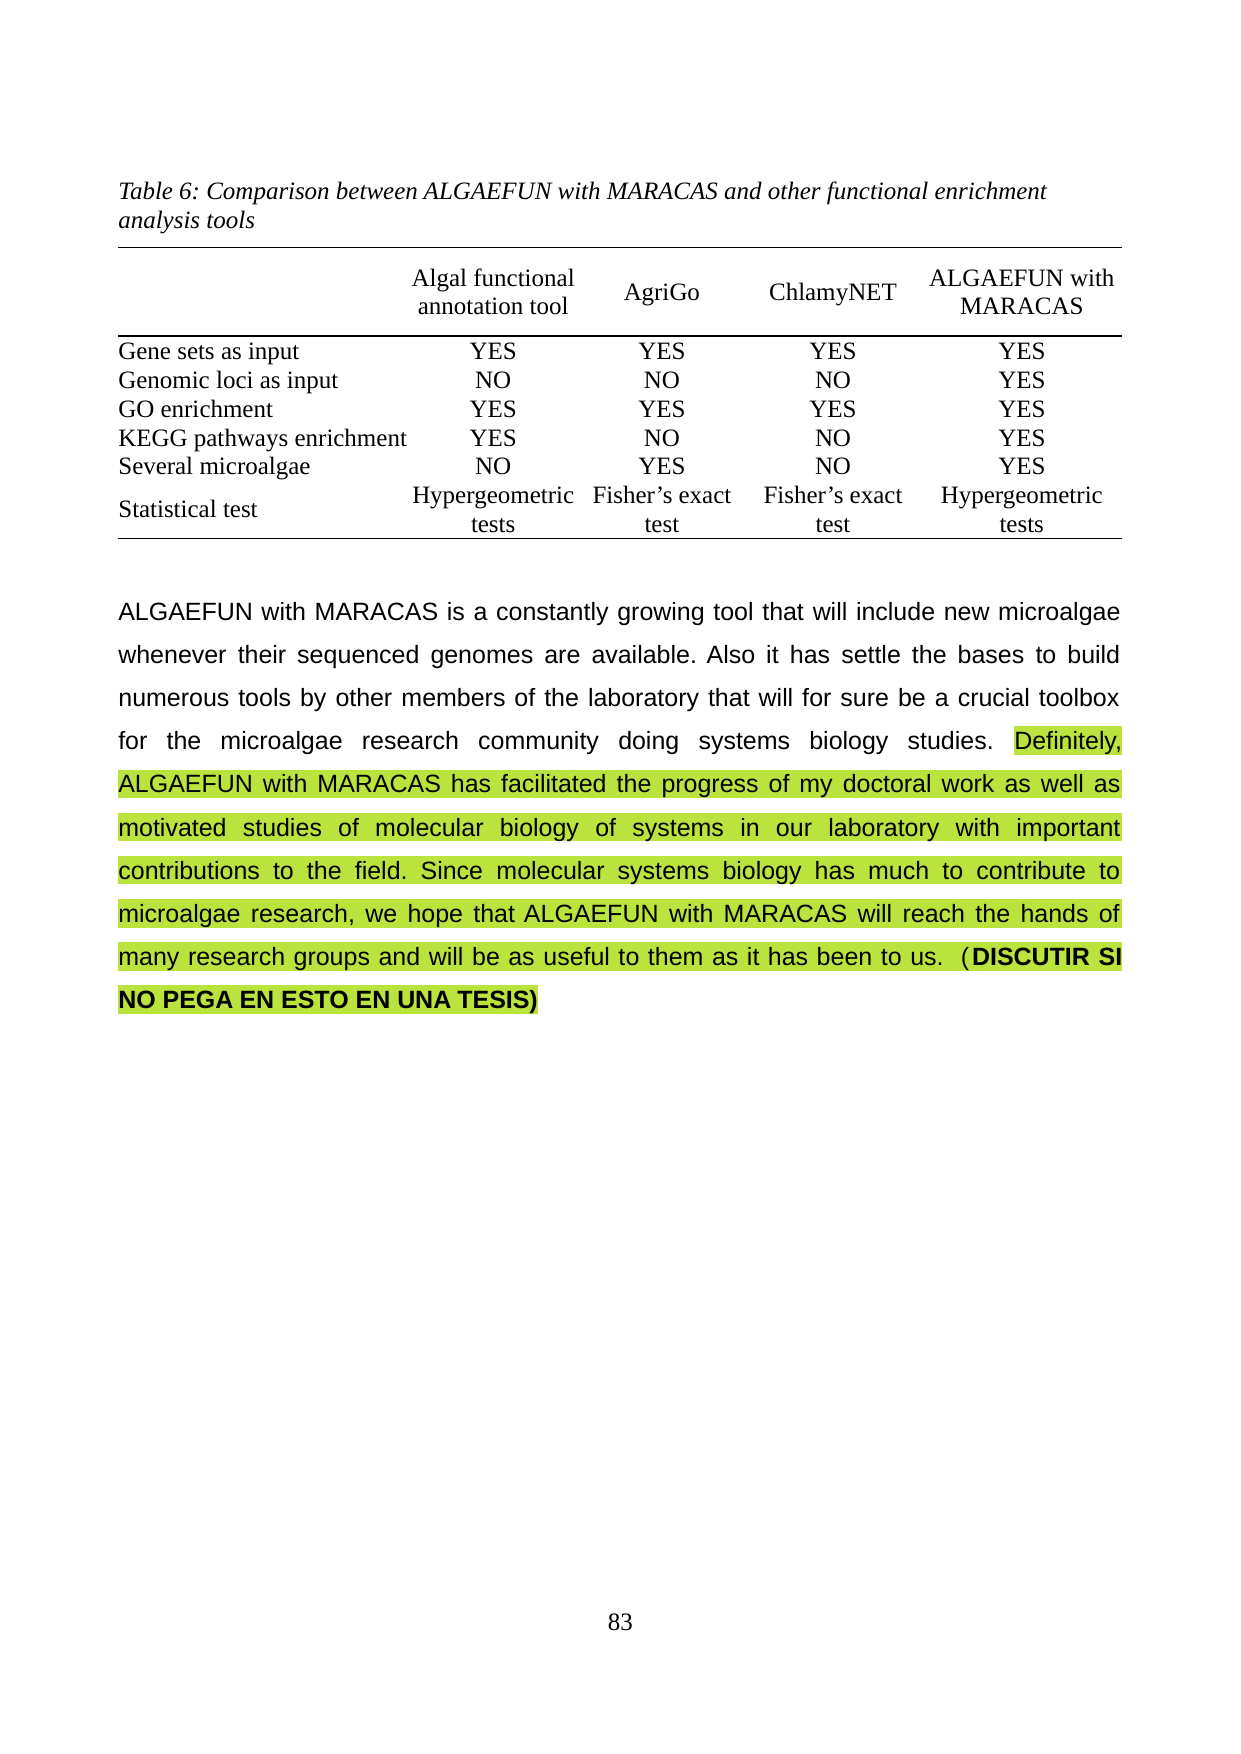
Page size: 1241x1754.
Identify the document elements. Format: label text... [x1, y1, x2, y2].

table_cell Hypergeometric tests [407, 480, 579, 538]
table_cell YES [579, 394, 744, 423]
table_cell KEGG pathways enrichment [118, 423, 407, 451]
table_header Algal functional annotation tool [407, 248, 579, 335]
table_cell Fisher’s exact test [744, 480, 921, 538]
table_cell NO [744, 365, 921, 394]
table_cell YES [921, 423, 1122, 451]
text Table 6: Comparison between ALGAEFUN with MARACAS and other functional enrichment analysis tools [118, 176, 1122, 234]
table_cell YES [579, 451, 744, 480]
table_cell NO [744, 423, 921, 451]
table_cell YES [407, 337, 579, 365]
table_header AgriGo [579, 248, 744, 335]
table_cell Fisher’s exact test [579, 480, 744, 538]
table_header ALGAEFUN with MARACAS [921, 248, 1122, 335]
text ALGAEFUN with MARACAS is a constantly growing tool that will include new microalgae whenever their sequenced genomes are available. Also it has settle the bases to build numerous tools by other members of the laboratory that will for sure be a crucial toolbox for the microalgae research community doing systems biology studies. Definitely, ALGAEFUN with MARACAS has facilitated the progress of my doctoral work as well as motivated studies of molecular biology of systems in our laboratory with important contributions to the field. Since molecular systems biology has much to contribute to microalgae research, we hope that ALGAEFUN with MARACAS will reach the hands of many research groups and will be as useful to them as it has been to us. (DISCUTIR SI NO PEGA EN ESTO EN UNA TESIS) [118, 597, 1122, 1014]
table_cell NO [744, 451, 921, 480]
table_cell Statistical test [118, 480, 407, 538]
table_cell YES [921, 394, 1122, 423]
table_cell Hypergeometric tests [921, 480, 1122, 538]
table_header [118, 248, 407, 335]
table_cell NO [407, 451, 579, 480]
table_cell NO [579, 423, 744, 451]
table_cell YES [407, 394, 579, 423]
table_cell YES [407, 423, 579, 451]
table_cell YES [579, 337, 744, 365]
table_cell YES [921, 451, 1122, 480]
table_cell Gene sets as input [118, 337, 407, 365]
table_cell YES [921, 365, 1122, 394]
table_cell GO enrichment [118, 394, 407, 423]
table_cell YES [921, 337, 1122, 365]
table_cell Several microalgae [118, 451, 407, 480]
table_cell Genomic loci as input [118, 365, 407, 394]
table_cell NO [407, 365, 579, 394]
table_cell NO [579, 365, 744, 394]
table_cell YES [744, 394, 921, 423]
table_cell YES [744, 337, 921, 365]
table_header ChlamyNET [744, 248, 921, 335]
